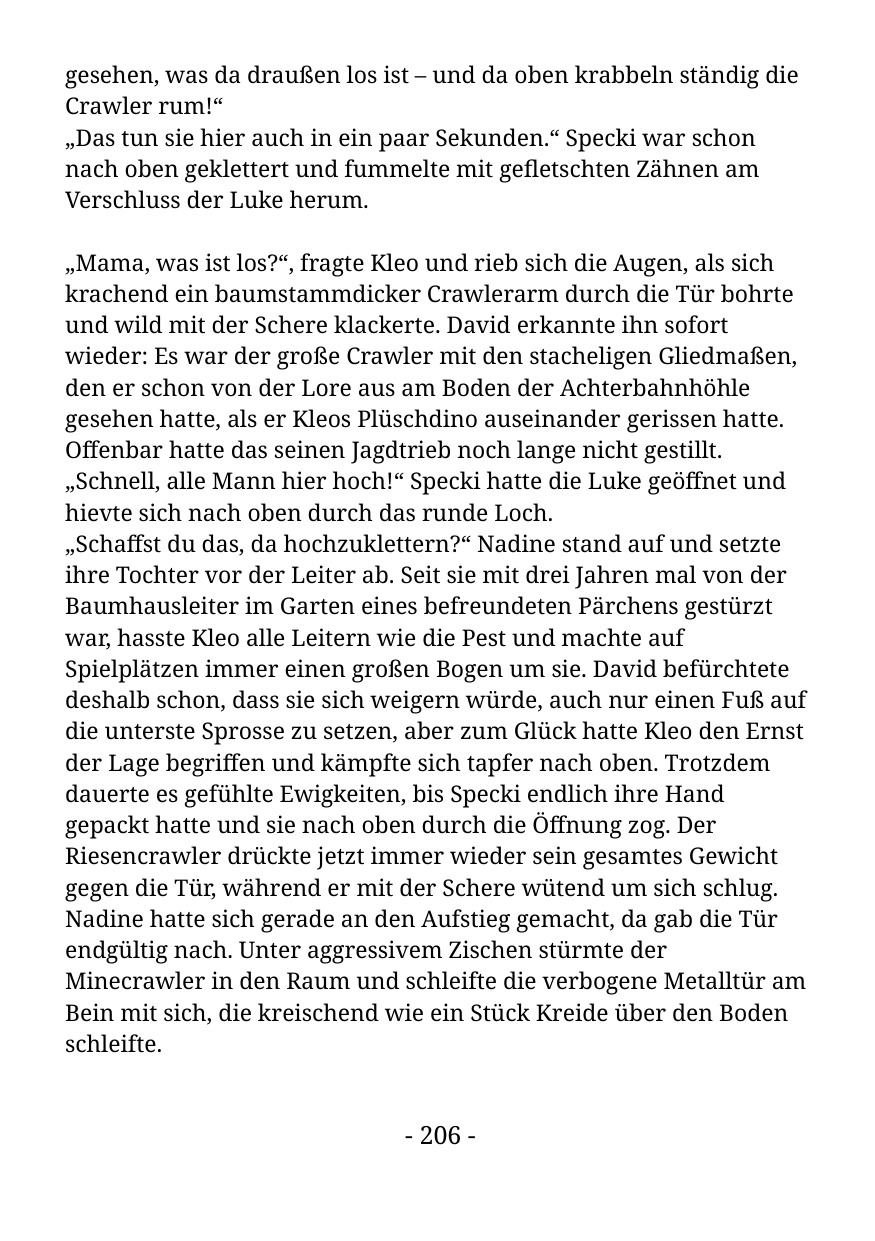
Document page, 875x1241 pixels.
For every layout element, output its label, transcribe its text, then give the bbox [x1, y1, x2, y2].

text „Mama, was ist los?“, fragte Kleo und rieb sich die Augen, als sich krachend ein baumstammdicker Crawlerarm durch die Tür bohrte und wild mit der Schere klackerte. David erkannte ihn sofort wieder: Es war der große Crawler mit den stacheligen Gliedmaßen, den er schon von der Lore aus am Boden der Achterbahnhöhle gesehen hatte, als er Kleos Plüschdino auseinander gerissen hatte. Offenbar hatte das seinen Jagdtrieb noch lange nicht gestillt. „Schnell, alle Mann hier hoch!“ Specki hatte die Luke geöffnet und hievte sich nach oben durch das runde Loch. „Schaffst du das, da hochzuklettern?“ Nadine stand auf und setzte ihre Tochter vor der Leiter ab. Seit sie mit drei Jahren mal von der Baumhausleiter im Garten eines befreundeten Pärchens gestürzt war, hasste Kleo alle Leitern wie die Pest und machte auf Spielplätzen immer einen großen Bogen um sie. David befürchtete deshalb schon, dass sie sich weigern würde, auch nur einen Fuß auf die unterste Sprosse zu setzen, aber zum Glück hatte Kleo den Ernst der Lage begriffen und kämpfte sich tapfer nach oben. Trotzdem dauerte es gefühlte Ewigkeiten, bis Specki endlich ihre Hand gepackt hatte und sie nach oben durch die Öffnung zog. Der Riesencrawler drückte jetzt immer wieder sein gesamtes Gewicht gegen die Tür, während er mit der Schere wütend um sich schlug. Nadine hatte sich gerade an den Aufstieg gemacht, da gab die Tür endgültig nach. Unter aggressivem Zischen stürmte der Minecrawler in den Raum und schleifte die verbogene Metalltür am Bein mit sich, die kreischend wie ein Stück Kreide über den Boden schleifte. [65, 247, 809, 1059]
text gesehen, was da draußen los ist – und da oben krabbeln ständig die Crawler rum!“ „Das tun sie hier auch in ein paar Sekunden.“ Specki war schon nach oben geklettert und fummelte mit gefletschten Zähnen am Verschluss der Luke herum. [65, 59, 809, 215]
